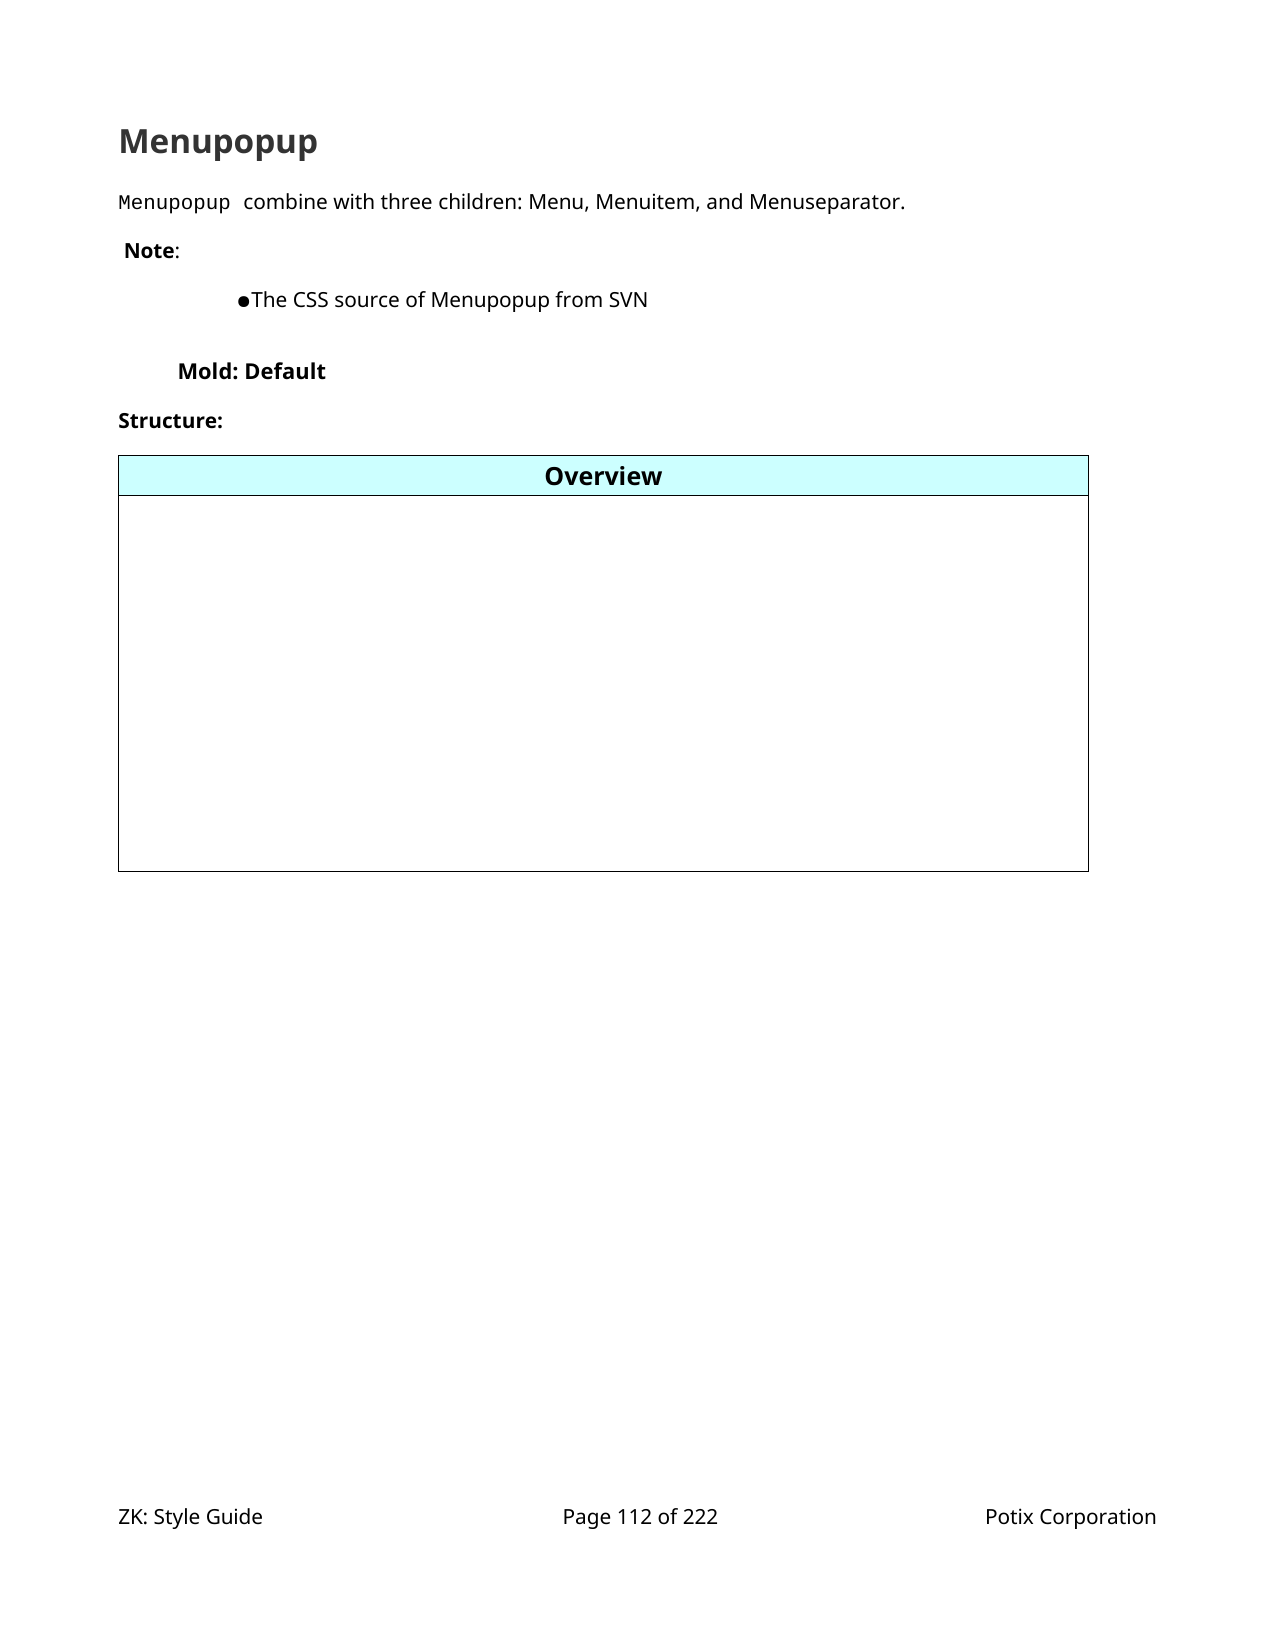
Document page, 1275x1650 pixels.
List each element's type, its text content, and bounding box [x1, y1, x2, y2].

text Structure: [118, 406, 1157, 434]
table_cell [119, 496, 1088, 871]
list The CSS source of Menupopup from SVN [236, 285, 1157, 313]
text Note: [118, 236, 1157, 264]
text Menupopup combine with three children: Menu, Menuitem, and Menuseparator. [118, 187, 1157, 216]
table_header Overview [119, 456, 1088, 495]
subtitle Mold: Default [177, 356, 1157, 386]
subtitle Menupopup [118, 118, 1157, 163]
